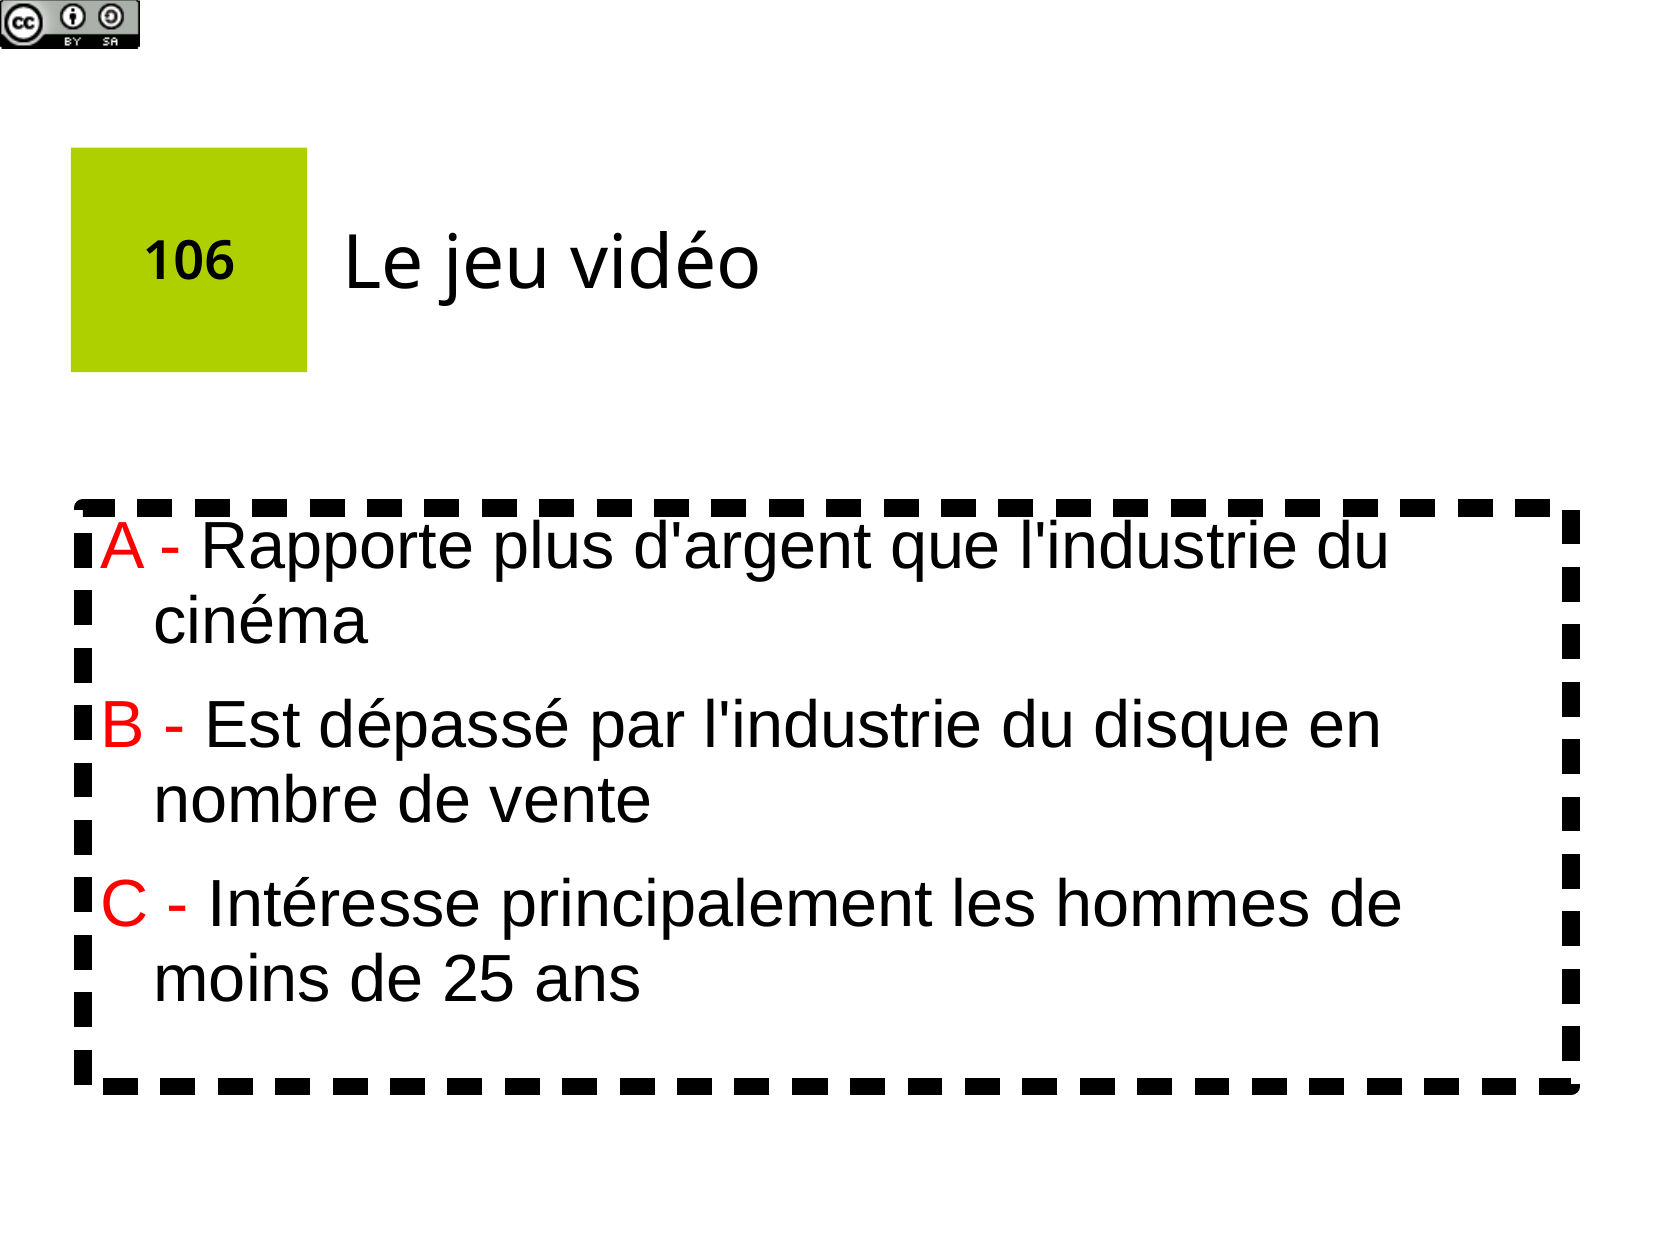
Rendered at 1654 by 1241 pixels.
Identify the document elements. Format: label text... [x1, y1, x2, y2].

list Rapporte plus d'argent que l'industrie du cinéma Est dépassé par l'industrie du disque en nombre de vente Intéresse principalement les hommes de moins de 25 ans [82, 507, 1571, 1087]
title Le jeu vidéo [342, 59, 1571, 461]
picture [0, 0, 140, 49]
